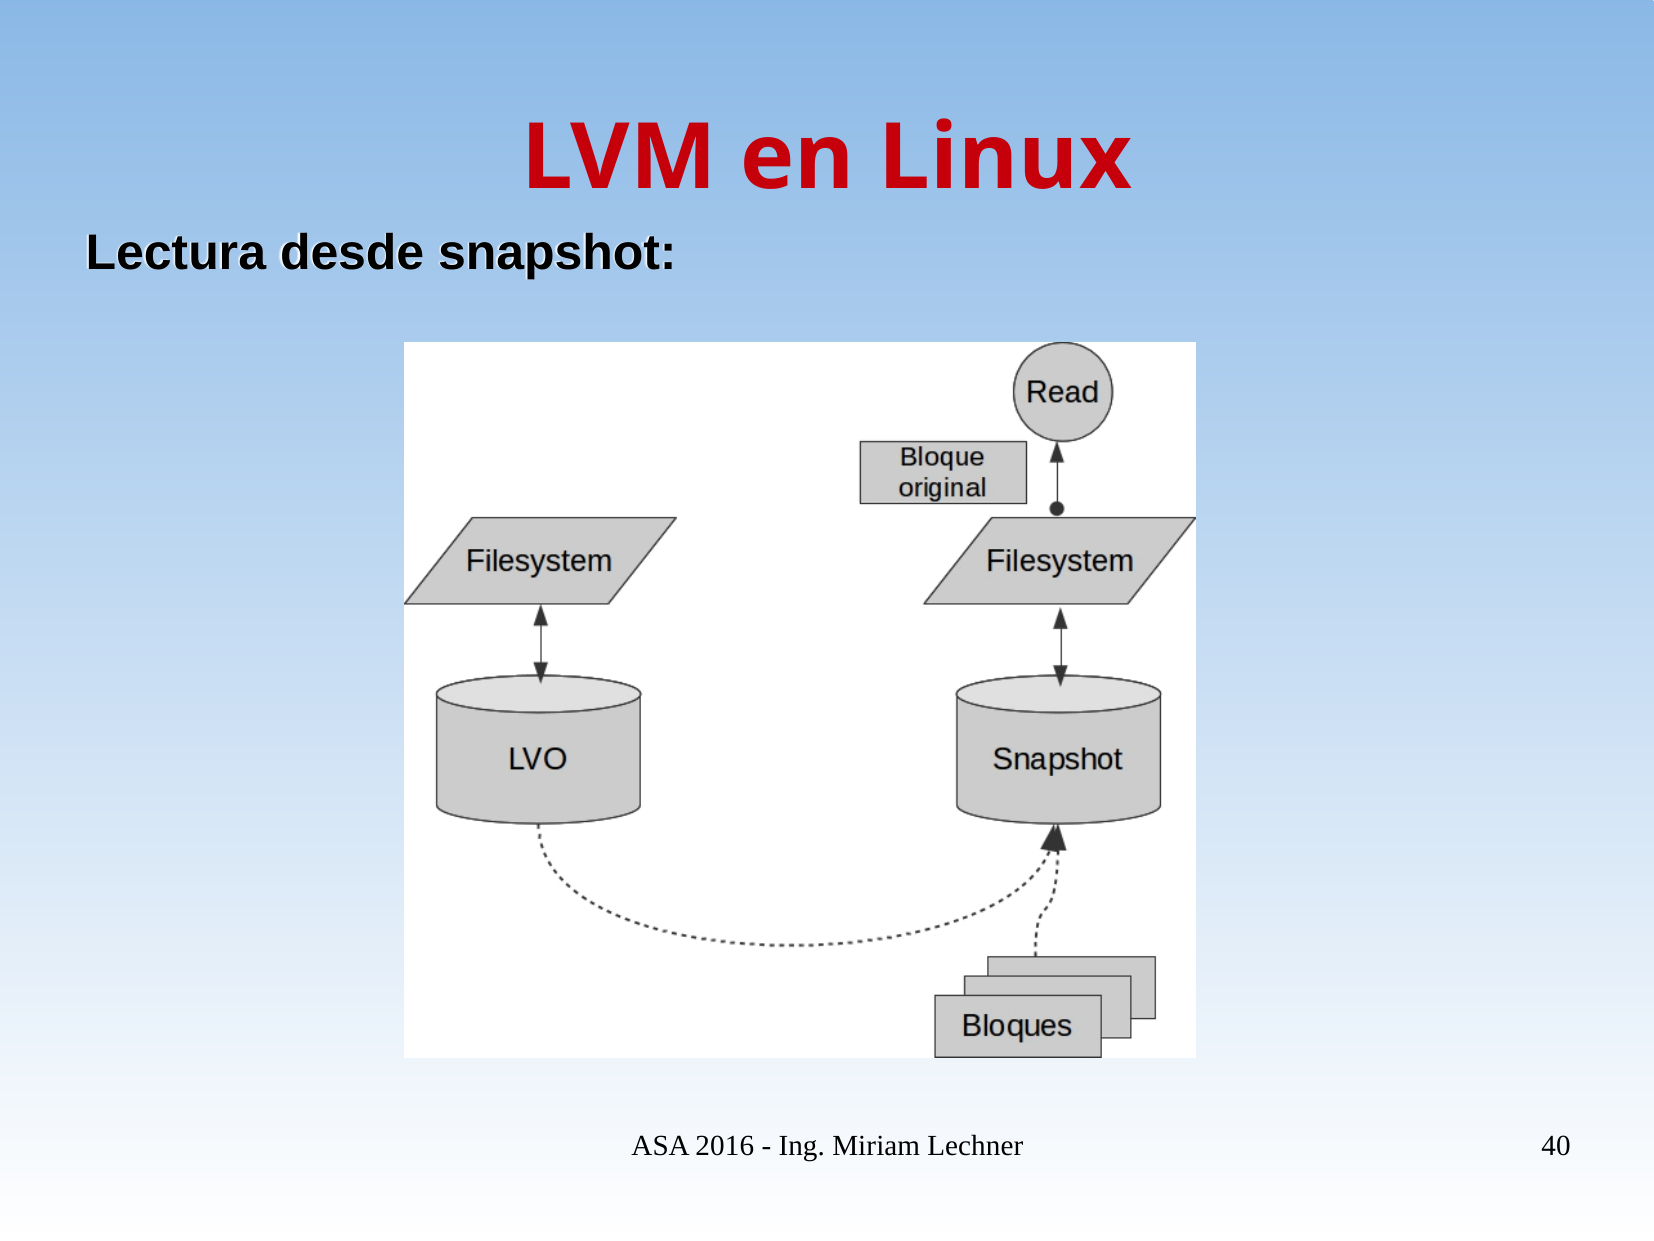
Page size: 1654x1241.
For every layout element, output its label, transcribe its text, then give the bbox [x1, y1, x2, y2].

title LVM en Linux [82, 49, 1571, 257]
picture [404, 342, 1196, 1058]
text_box Lectura desde snapshot: [70, 216, 693, 390]
